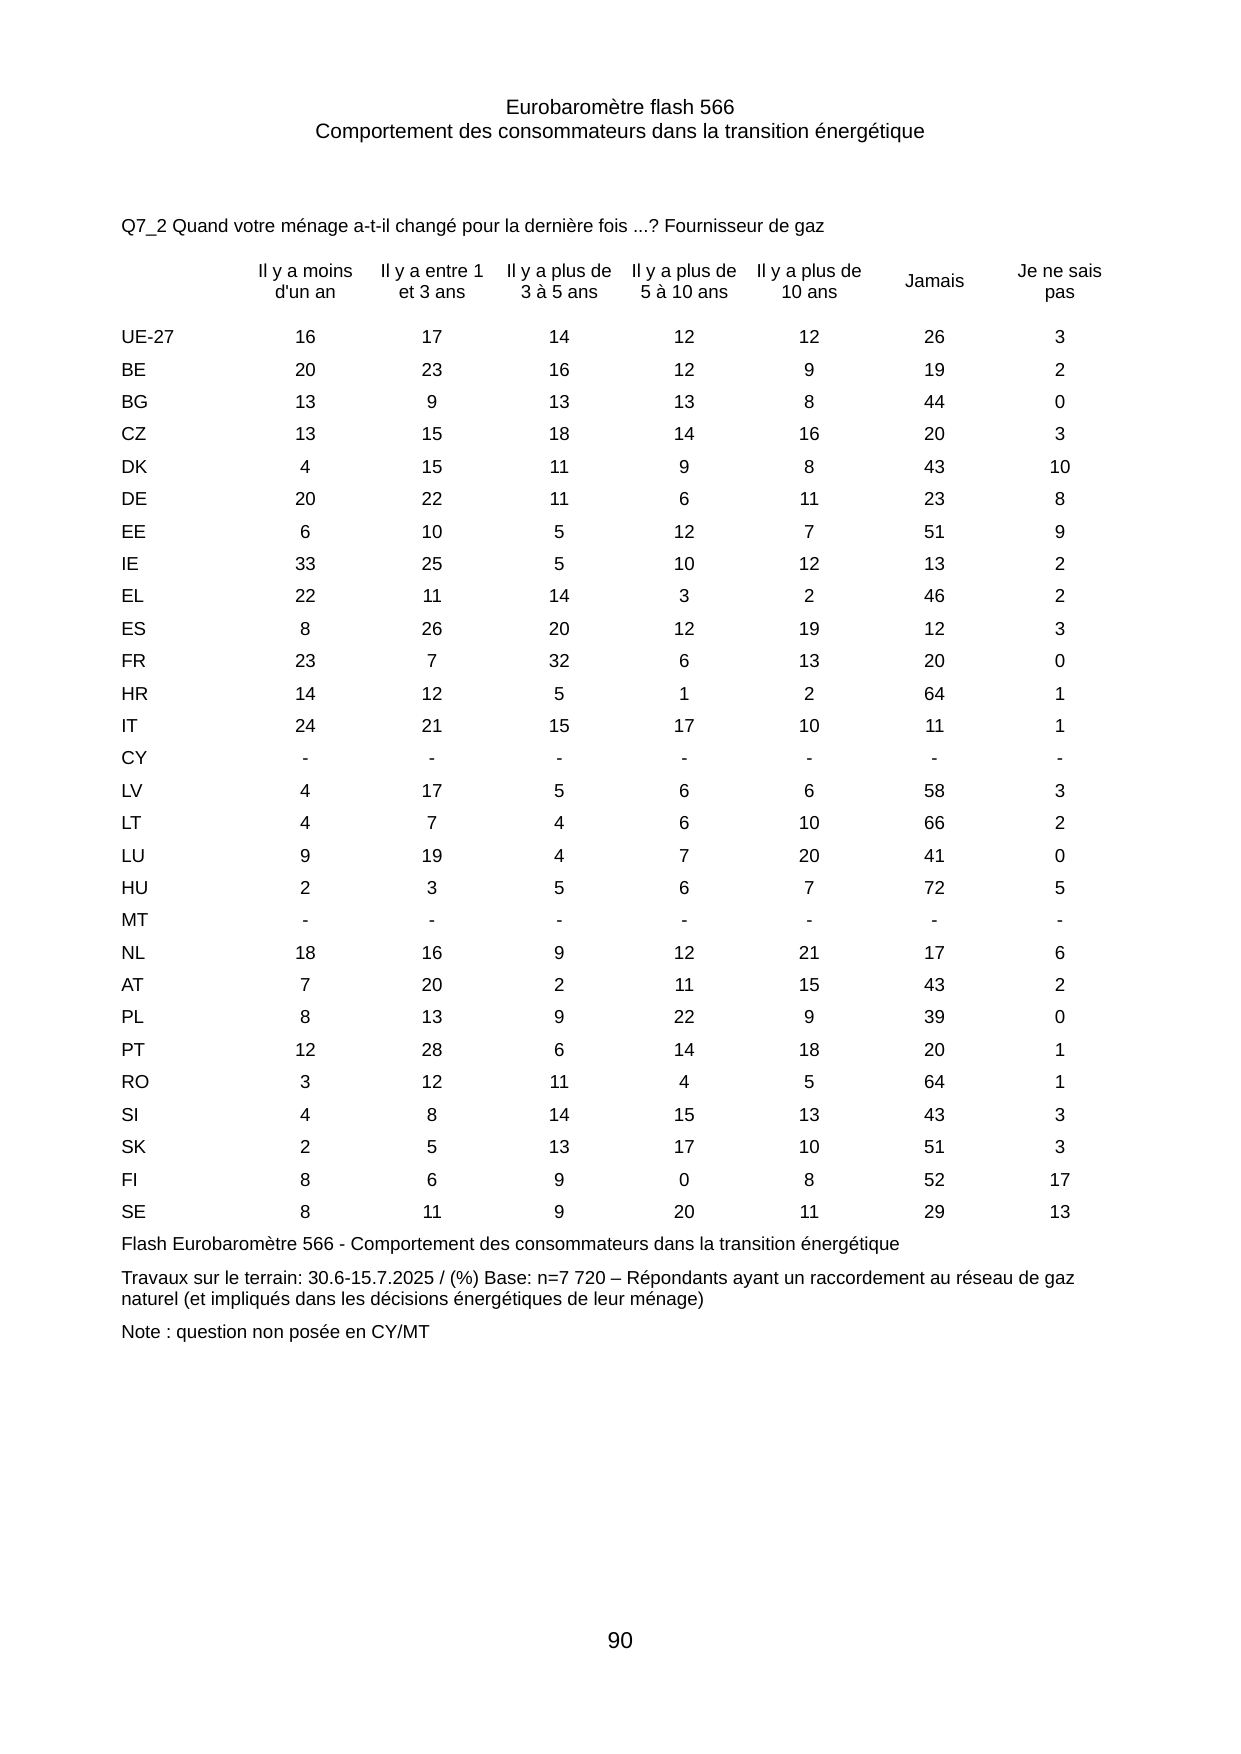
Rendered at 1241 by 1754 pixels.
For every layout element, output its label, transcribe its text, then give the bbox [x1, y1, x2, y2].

table_cell 1 [997, 677, 1122, 709]
table_cell 64 [872, 1066, 997, 1098]
table_cell 13 [872, 548, 997, 580]
table_cell 7 [243, 969, 367, 1001]
table_cell Flash Eurobaromètre 566 - Comportement des consommateurs dans la transition énergétique [118, 1228, 1122, 1260]
table_cell 7 [747, 871, 872, 904]
table_cell 9 [243, 839, 367, 871]
table_cell - [243, 742, 367, 774]
table_cell - [622, 742, 747, 774]
table_cell 6 [497, 1033, 622, 1066]
table_cell 64 [872, 677, 997, 709]
table_cell 17 [367, 774, 497, 807]
table_cell 14 [622, 1033, 747, 1066]
table_cell 13 [747, 1098, 872, 1131]
table_cell 4 [243, 1098, 367, 1131]
table_cell 13 [747, 645, 872, 677]
table_cell 29 [872, 1195, 997, 1228]
table_cell 23 [243, 645, 367, 677]
table_cell DK [118, 450, 243, 483]
table_cell LT [118, 807, 243, 839]
table_cell 52 [872, 1163, 997, 1195]
table_cell 7 [367, 645, 497, 677]
table_cell 12 [622, 936, 747, 968]
table_cell 10 [747, 807, 872, 839]
table_cell - [997, 742, 1122, 774]
table_cell 11 [497, 1066, 622, 1098]
table_cell 18 [243, 936, 367, 968]
table_cell 1 [997, 1066, 1122, 1098]
table_cell 12 [243, 1033, 367, 1066]
table_cell 10 [747, 1131, 872, 1163]
table_cell 2 [997, 353, 1122, 385]
table_cell NL [118, 936, 243, 968]
table_cell 12 [622, 321, 747, 353]
table_cell 0 [997, 385, 1122, 418]
table_cell 3 [997, 321, 1122, 353]
table_cell 11 [622, 969, 747, 1001]
table_cell 8 [747, 385, 872, 418]
table_cell 7 [747, 515, 872, 547]
table_cell 12 [747, 321, 872, 353]
table_cell 20 [747, 839, 872, 871]
table_cell 5 [747, 1066, 872, 1098]
table_cell 3 [997, 612, 1122, 644]
table_cell CY [118, 742, 243, 774]
table_cell 9 [497, 1163, 622, 1195]
table_cell 43 [872, 969, 997, 1001]
table_cell 15 [622, 1098, 747, 1131]
table_cell 2 [243, 1131, 367, 1163]
table_cell 8 [243, 612, 367, 644]
table_cell 6 [747, 774, 872, 807]
table_cell 2 [997, 807, 1122, 839]
table_cell 21 [367, 709, 497, 742]
table_cell - [243, 904, 367, 936]
table_cell LV [118, 774, 243, 807]
table_cell 0 [622, 1163, 747, 1195]
table_cell 20 [243, 483, 367, 515]
table_cell 10 [622, 548, 747, 580]
table_cell 8 [243, 1001, 367, 1033]
table_cell 20 [872, 418, 997, 450]
table_cell 20 [622, 1195, 747, 1228]
table_cell 2 [497, 969, 622, 1001]
table_cell CZ [118, 418, 243, 450]
table_cell SI [118, 1098, 243, 1131]
table_cell 6 [622, 774, 747, 807]
table_cell 9 [747, 1001, 872, 1033]
table_cell 0 [997, 1001, 1122, 1033]
table_cell PT [118, 1033, 243, 1066]
table_cell 12 [872, 612, 997, 644]
table_cell 16 [243, 321, 367, 353]
table_cell 19 [872, 353, 997, 385]
table_cell 4 [622, 1066, 747, 1098]
table_cell 5 [497, 515, 622, 547]
table_cell SE [118, 1195, 243, 1228]
table_cell 18 [747, 1033, 872, 1066]
table_cell 14 [622, 418, 747, 450]
table_cell 46 [872, 580, 997, 612]
table_cell Note : question non posée en CY/MT [118, 1316, 1122, 1348]
table_cell - [872, 904, 997, 936]
table_cell 4 [243, 774, 367, 807]
table_cell 1 [997, 1033, 1122, 1066]
table_cell 14 [497, 580, 622, 612]
table_cell PL [118, 1001, 243, 1033]
table_cell 12 [622, 515, 747, 547]
table_cell 32 [497, 645, 622, 677]
table_cell 14 [243, 677, 367, 709]
table_cell 21 [747, 936, 872, 968]
table_cell 20 [367, 969, 497, 1001]
table_cell 20 [243, 353, 367, 385]
table_cell 15 [747, 969, 872, 1001]
table_cell 13 [243, 418, 367, 450]
table_cell SK [118, 1131, 243, 1163]
table_cell 3 [997, 1131, 1122, 1163]
table_cell 2 [747, 677, 872, 709]
table_cell 6 [243, 515, 367, 547]
table_cell Il y a plus de 10 ans [747, 241, 872, 321]
table_cell 17 [622, 1131, 747, 1163]
table_cell - [497, 742, 622, 774]
table_cell 22 [367, 483, 497, 515]
table_cell 6 [997, 936, 1122, 968]
table_cell EL [118, 580, 243, 612]
table_cell 8 [243, 1163, 367, 1195]
table_cell Il y a entre 1 et 3 ans [367, 241, 497, 321]
table_cell 16 [497, 353, 622, 385]
table_cell 22 [243, 580, 367, 612]
table_cell 3 [367, 871, 497, 904]
table_cell 41 [872, 839, 997, 871]
table_cell 1 [622, 677, 747, 709]
table_cell 43 [872, 450, 997, 483]
table_cell 13 [243, 385, 367, 418]
table_cell 2 [997, 548, 1122, 580]
table_cell - [497, 904, 622, 936]
table_cell 58 [872, 774, 997, 807]
table_cell AT [118, 969, 243, 1001]
table_cell 26 [872, 321, 997, 353]
table_cell 14 [497, 321, 622, 353]
table_cell 5 [497, 677, 622, 709]
table_cell 17 [367, 321, 497, 353]
table_cell 17 [622, 709, 747, 742]
table_cell 6 [367, 1163, 497, 1195]
table_cell EE [118, 515, 243, 547]
table_cell 9 [497, 936, 622, 968]
table_cell FR [118, 645, 243, 677]
table_cell 13 [497, 1131, 622, 1163]
table_cell 4 [497, 839, 622, 871]
table_cell IT [118, 709, 243, 742]
table_cell 7 [622, 839, 747, 871]
table_cell 10 [997, 450, 1122, 483]
table_cell 3 [997, 1098, 1122, 1131]
table_cell 8 [747, 450, 872, 483]
table_cell 23 [872, 483, 997, 515]
table_cell 13 [367, 1001, 497, 1033]
table_cell - [367, 742, 497, 774]
table_cell 15 [497, 709, 622, 742]
table_cell LU [118, 839, 243, 871]
table_cell - [622, 904, 747, 936]
table_cell 1 [997, 709, 1122, 742]
table_cell 11 [497, 483, 622, 515]
table_cell 12 [622, 353, 747, 385]
table_cell 22 [622, 1001, 747, 1033]
table_cell 16 [367, 936, 497, 968]
table_cell 6 [622, 483, 747, 515]
table_cell 11 [367, 1195, 497, 1228]
table_cell 10 [747, 709, 872, 742]
table_cell 5 [997, 871, 1122, 904]
table_cell 9 [497, 1001, 622, 1033]
table_cell - [747, 904, 872, 936]
table_cell 0 [997, 839, 1122, 871]
table_cell 2 [243, 871, 367, 904]
table_cell ES [118, 612, 243, 644]
table_cell 20 [872, 1033, 997, 1066]
table_cell 3 [997, 774, 1122, 807]
table_cell 12 [367, 1066, 497, 1098]
table_cell 28 [367, 1033, 497, 1066]
table_cell 3 [243, 1066, 367, 1098]
table_cell 66 [872, 807, 997, 839]
table_cell 11 [367, 580, 497, 612]
table_header Q7_2 Quand votre ménage a-t-il changé pour la dernière fois ...? Fournisseur de gaz [118, 209, 1122, 241]
table_cell 2 [997, 580, 1122, 612]
table_cell 17 [997, 1163, 1122, 1195]
table_cell Il y a moins d'un an [243, 241, 367, 321]
table_cell 25 [367, 548, 497, 580]
table_cell BG [118, 385, 243, 418]
table_cell 44 [872, 385, 997, 418]
table_cell 20 [497, 612, 622, 644]
table_cell 26 [367, 612, 497, 644]
table_cell 39 [872, 1001, 997, 1033]
table_cell 8 [367, 1098, 497, 1131]
table_cell 12 [622, 612, 747, 644]
table_cell 9 [367, 385, 497, 418]
table_cell HR [118, 677, 243, 709]
table_cell 15 [367, 418, 497, 450]
table_cell 5 [497, 774, 622, 807]
table_cell Je ne sais pas [997, 241, 1122, 321]
table_cell 51 [872, 1131, 997, 1163]
table_cell 11 [747, 1195, 872, 1228]
table_cell 18 [497, 418, 622, 450]
table_cell FI [118, 1163, 243, 1195]
table_cell 13 [622, 385, 747, 418]
table_cell [118, 241, 243, 321]
table_cell BE [118, 353, 243, 385]
table_cell Il y a plus de 3 à 5 ans [497, 241, 622, 321]
table_cell 2 [997, 969, 1122, 1001]
table_cell 51 [872, 515, 997, 547]
table_cell 9 [622, 450, 747, 483]
table_cell 19 [367, 839, 497, 871]
table_cell 15 [367, 450, 497, 483]
table_cell 11 [747, 483, 872, 515]
table_cell 9 [497, 1195, 622, 1228]
table_cell 9 [747, 353, 872, 385]
table_cell 14 [497, 1098, 622, 1131]
table_cell 33 [243, 548, 367, 580]
table_cell 7 [367, 807, 497, 839]
table_cell 12 [747, 548, 872, 580]
table_cell 11 [872, 709, 997, 742]
table_cell - [367, 904, 497, 936]
table_cell 4 [243, 807, 367, 839]
table_cell 6 [622, 871, 747, 904]
table_cell 8 [243, 1195, 367, 1228]
table_cell DE [118, 483, 243, 515]
table_cell 10 [367, 515, 497, 547]
table_cell 13 [497, 385, 622, 418]
table_cell - [997, 904, 1122, 936]
table_cell - [872, 742, 997, 774]
table_cell 4 [497, 807, 622, 839]
table_cell 5 [497, 871, 622, 904]
table_cell Travaux sur le terrain: 30.6-15.7.2025 / (%) Base: n=7 720 – Répondants ayant un raccordement au réseau de gaz naturel (et impliqués dans les décisions énergétiques de leur ménage) [118, 1260, 1122, 1316]
table_cell 2 [747, 580, 872, 612]
table_cell 8 [997, 483, 1122, 515]
table_cell - [747, 742, 872, 774]
table_cell 4 [243, 450, 367, 483]
table_cell 0 [997, 645, 1122, 677]
table_cell 23 [367, 353, 497, 385]
table_cell MT [118, 904, 243, 936]
table_cell 43 [872, 1098, 997, 1131]
table_cell 12 [367, 677, 497, 709]
table_cell IE [118, 548, 243, 580]
table_cell UE-27 [118, 321, 243, 353]
table_cell 5 [367, 1131, 497, 1163]
table_cell 6 [622, 807, 747, 839]
table_cell 17 [872, 936, 997, 968]
table_cell Jamais [872, 241, 997, 321]
table_cell 8 [747, 1163, 872, 1195]
table_cell 19 [747, 612, 872, 644]
table_cell 9 [997, 515, 1122, 547]
table_cell 13 [997, 1195, 1122, 1228]
table_cell 11 [497, 450, 622, 483]
table_cell HU [118, 871, 243, 904]
table_cell 24 [243, 709, 367, 742]
table_cell 3 [622, 580, 747, 612]
table_cell 20 [872, 645, 997, 677]
table_cell 16 [747, 418, 872, 450]
table_cell 72 [872, 871, 997, 904]
table_cell Il y a plus de 5 à 10 ans [622, 241, 747, 321]
table_cell 6 [622, 645, 747, 677]
table_cell RO [118, 1066, 243, 1098]
table_cell 5 [497, 548, 622, 580]
table_cell 3 [997, 418, 1122, 450]
